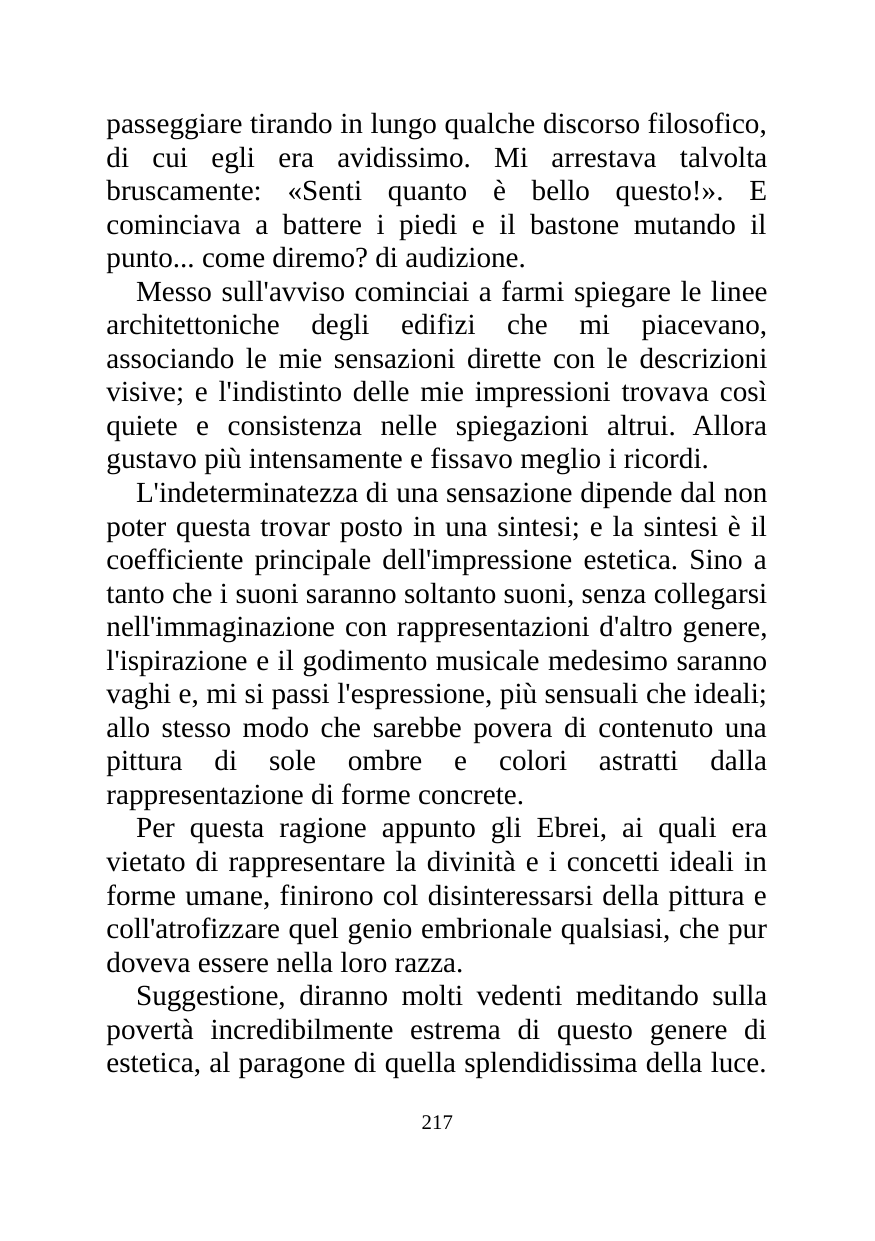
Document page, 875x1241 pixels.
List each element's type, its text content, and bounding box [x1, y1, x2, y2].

text passeggiare tirando in lungo qualche discorso filosofico, di cui egli era avidissimo. Mi arrestava talvolta bruscamente: «Senti quanto è bello questo!». E cominciava a battere i piedi e il bastone mutando il punto... come diremo? di audizione. [106, 106, 768, 274]
text L'indeterminatezza di una sensazione dipende dal non poter questa trovar posto in una sintesi; e la sintesi è il coefficiente principale dell'impressione estetica. Sino a tanto che i suoni saranno soltanto suoni, senza collegarsi nell'immaginazione con rappresentazioni d'altro genere, l'ispirazione e il godimento musicale medesimo saranno vaghi e, mi si passi l'espressione, più sensuali che ideali; allo stesso modo che sarebbe povera di contenuto una pittura di sole ombre e colori astratti dalla rappresentazione di forme concrete. [106, 475, 768, 811]
text Per questa ragione appunto gli Ebrei, ai quali era vietato di rappresentare la divinità e i concetti ideali in forme umane, finirono col disinteressarsi della pittura e coll'atrofizzare quel genio embrionale qualsiasi, che pur doveva essere nella loro razza. [106, 811, 768, 978]
text Messo sull'avviso cominciai a farmi spiegare le linee architettoniche degli edifizi che mi piacevano, associando le mie sensazioni dirette con le descrizioni visive; e l'indistinto delle mie impressioni trovava così quiete e consistenza nelle spiegazioni altrui. Allora gustavo più intensamente e fissavo meglio i ricordi. [106, 274, 768, 475]
text Suggestione, diranno molti vedenti meditando sulla povertà incredibilmente estrema di questo genere di estetica, al paragone di quella splendidissima della luce. [106, 978, 768, 1079]
